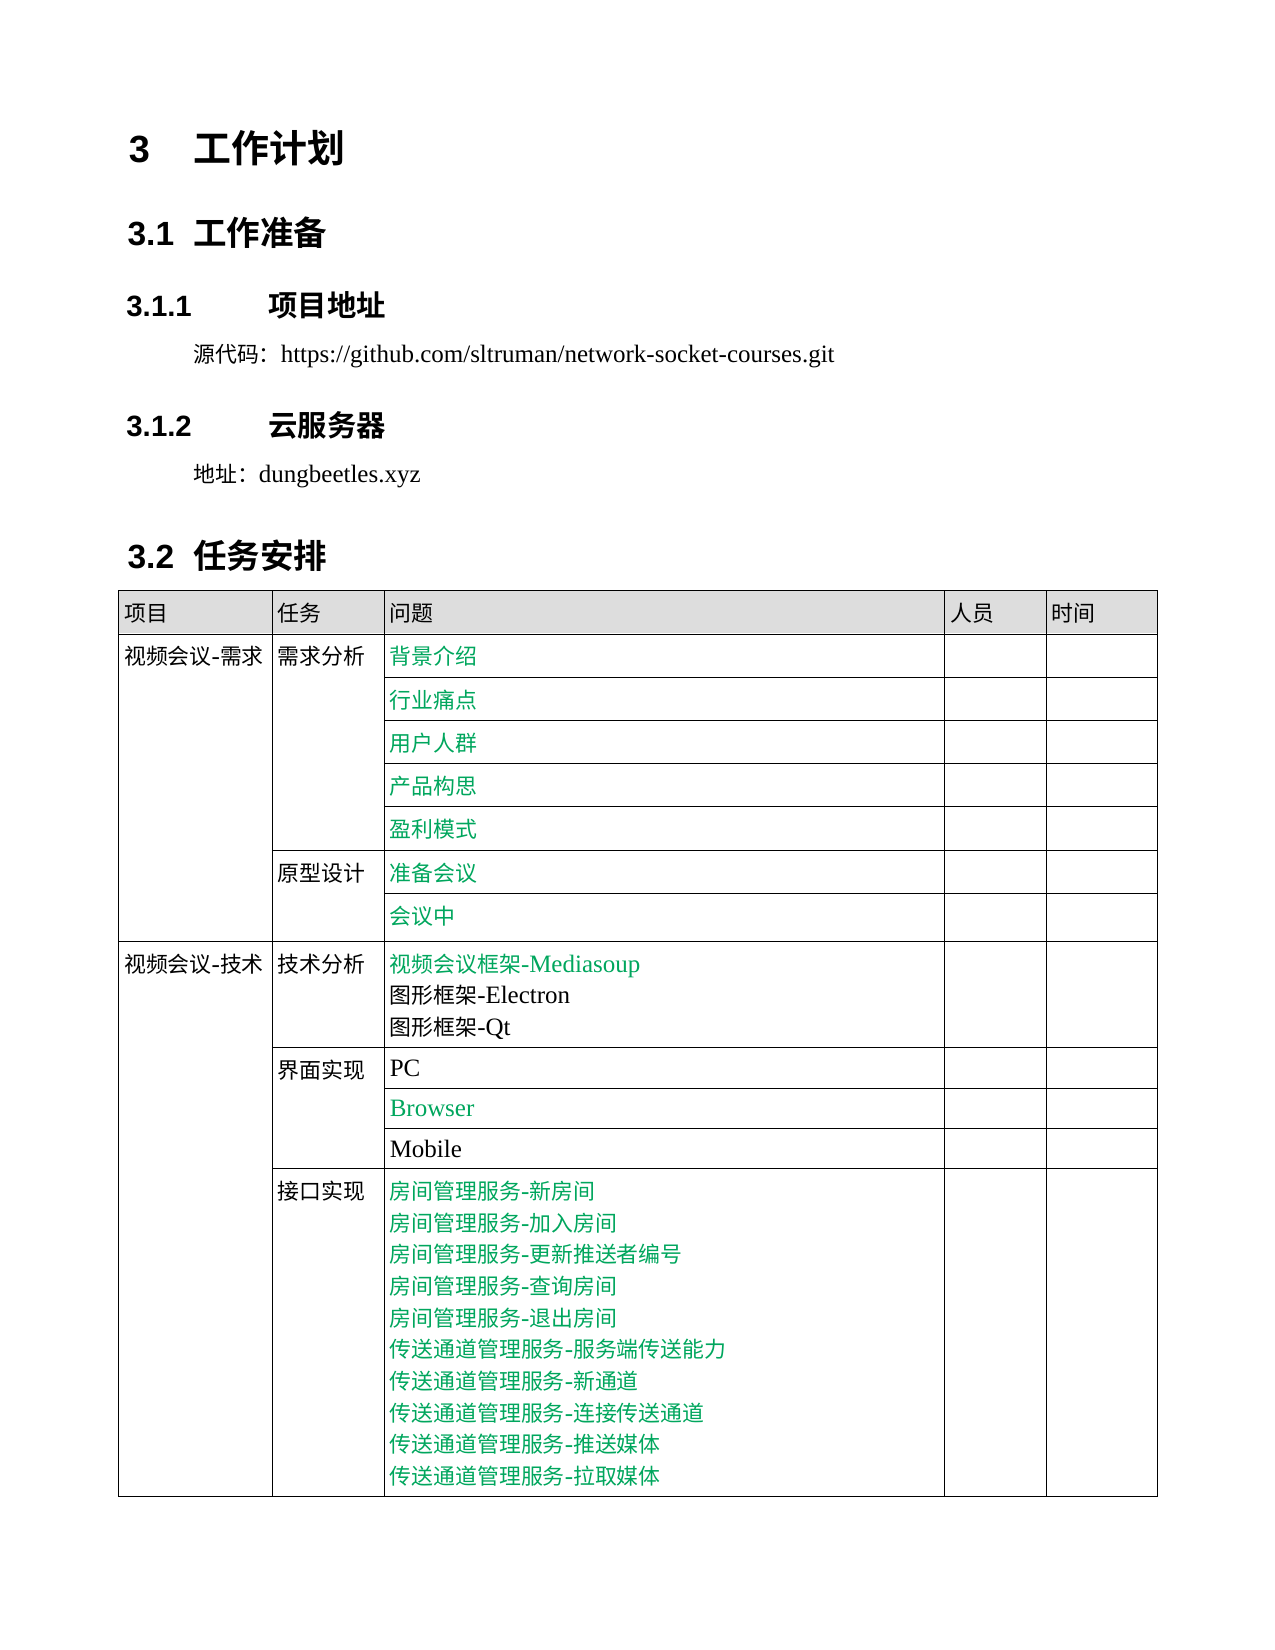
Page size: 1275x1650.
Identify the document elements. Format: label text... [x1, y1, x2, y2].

table_cell [945, 1048, 1046, 1088]
table_cell [945, 1169, 1046, 1496]
table_cell [1047, 1169, 1157, 1496]
table_cell [1047, 721, 1157, 763]
table_cell PC [385, 1048, 944, 1088]
table_cell [1047, 942, 1157, 1047]
table_cell [945, 851, 1046, 893]
table_cell 技术分析 [273, 942, 384, 1047]
table_cell [945, 764, 1046, 806]
table_cell [945, 635, 1046, 677]
table_cell [945, 721, 1046, 763]
table_cell Mobile [385, 1129, 944, 1168]
table_cell [1047, 678, 1157, 720]
table_cell [1047, 1089, 1157, 1128]
subtitle 工作准备 [118, 206, 1157, 255]
table_cell [1047, 851, 1157, 893]
table_cell 视频会议框架-Mediasoup 图形框架-Electron 图形框架-Qt [385, 942, 944, 1047]
subtitle 任务安排 [118, 529, 1157, 578]
subtitle 云服务器 [118, 402, 1157, 445]
text 源代码：https://github.com/sltruman/network-socket-courses.git [118, 337, 1157, 369]
table_cell 盈利模式 [385, 807, 944, 850]
table_header 人员 [945, 591, 1046, 633]
table_cell 会议中 [385, 894, 944, 941]
table_cell [945, 1129, 1046, 1168]
table_cell 产品构思 [385, 764, 944, 806]
table_cell 接口实现 [273, 1169, 384, 1496]
table_cell 行业痛点 [385, 678, 944, 720]
table_cell [1047, 807, 1157, 850]
table_cell Browser [385, 1089, 944, 1128]
table_header 项目 [119, 591, 272, 633]
table_cell [1047, 764, 1157, 806]
table_header 任务 [273, 591, 384, 633]
table_cell [945, 678, 1046, 720]
table_cell 准备会议 [385, 851, 944, 893]
table_cell [1047, 1129, 1157, 1168]
table_cell [945, 942, 1046, 1047]
table_cell [945, 807, 1046, 850]
table_cell 视频会议-需求 [119, 635, 272, 941]
table_cell 需求分析 [273, 635, 384, 850]
table_header 时间 [1047, 591, 1157, 633]
table_cell 用户人群 [385, 721, 944, 763]
table_cell [945, 1089, 1046, 1128]
table_header 问题 [385, 591, 944, 633]
table_cell 房间管理服务-新房间 房间管理服务-加入房间 房间管理服务-更新推送者编号 房间管理服务-查询房间 房间管理服务-退出房间 传送通道管理服务-服务端传送能力 传送通道管理服务-新通道 传送通道管理服务-连接传送通道 传送通道管理服务-推送媒体 传送通道管理服务-拉取媒体 [385, 1169, 944, 1496]
subtitle 项目地址 [118, 282, 1157, 324]
table_cell 界面实现 [273, 1048, 384, 1168]
table_cell 视频会议-技术 [119, 942, 272, 1496]
subtitle 工作计划 [118, 118, 1157, 173]
text 地址：dungbeetles.xyz [118, 457, 1157, 489]
table_cell [1047, 635, 1157, 677]
table_cell 原型设计 [273, 851, 384, 941]
table_cell 背景介绍 [385, 635, 944, 677]
table_cell [945, 894, 1046, 941]
table_cell [1047, 1048, 1157, 1088]
table_cell [1047, 894, 1157, 941]
